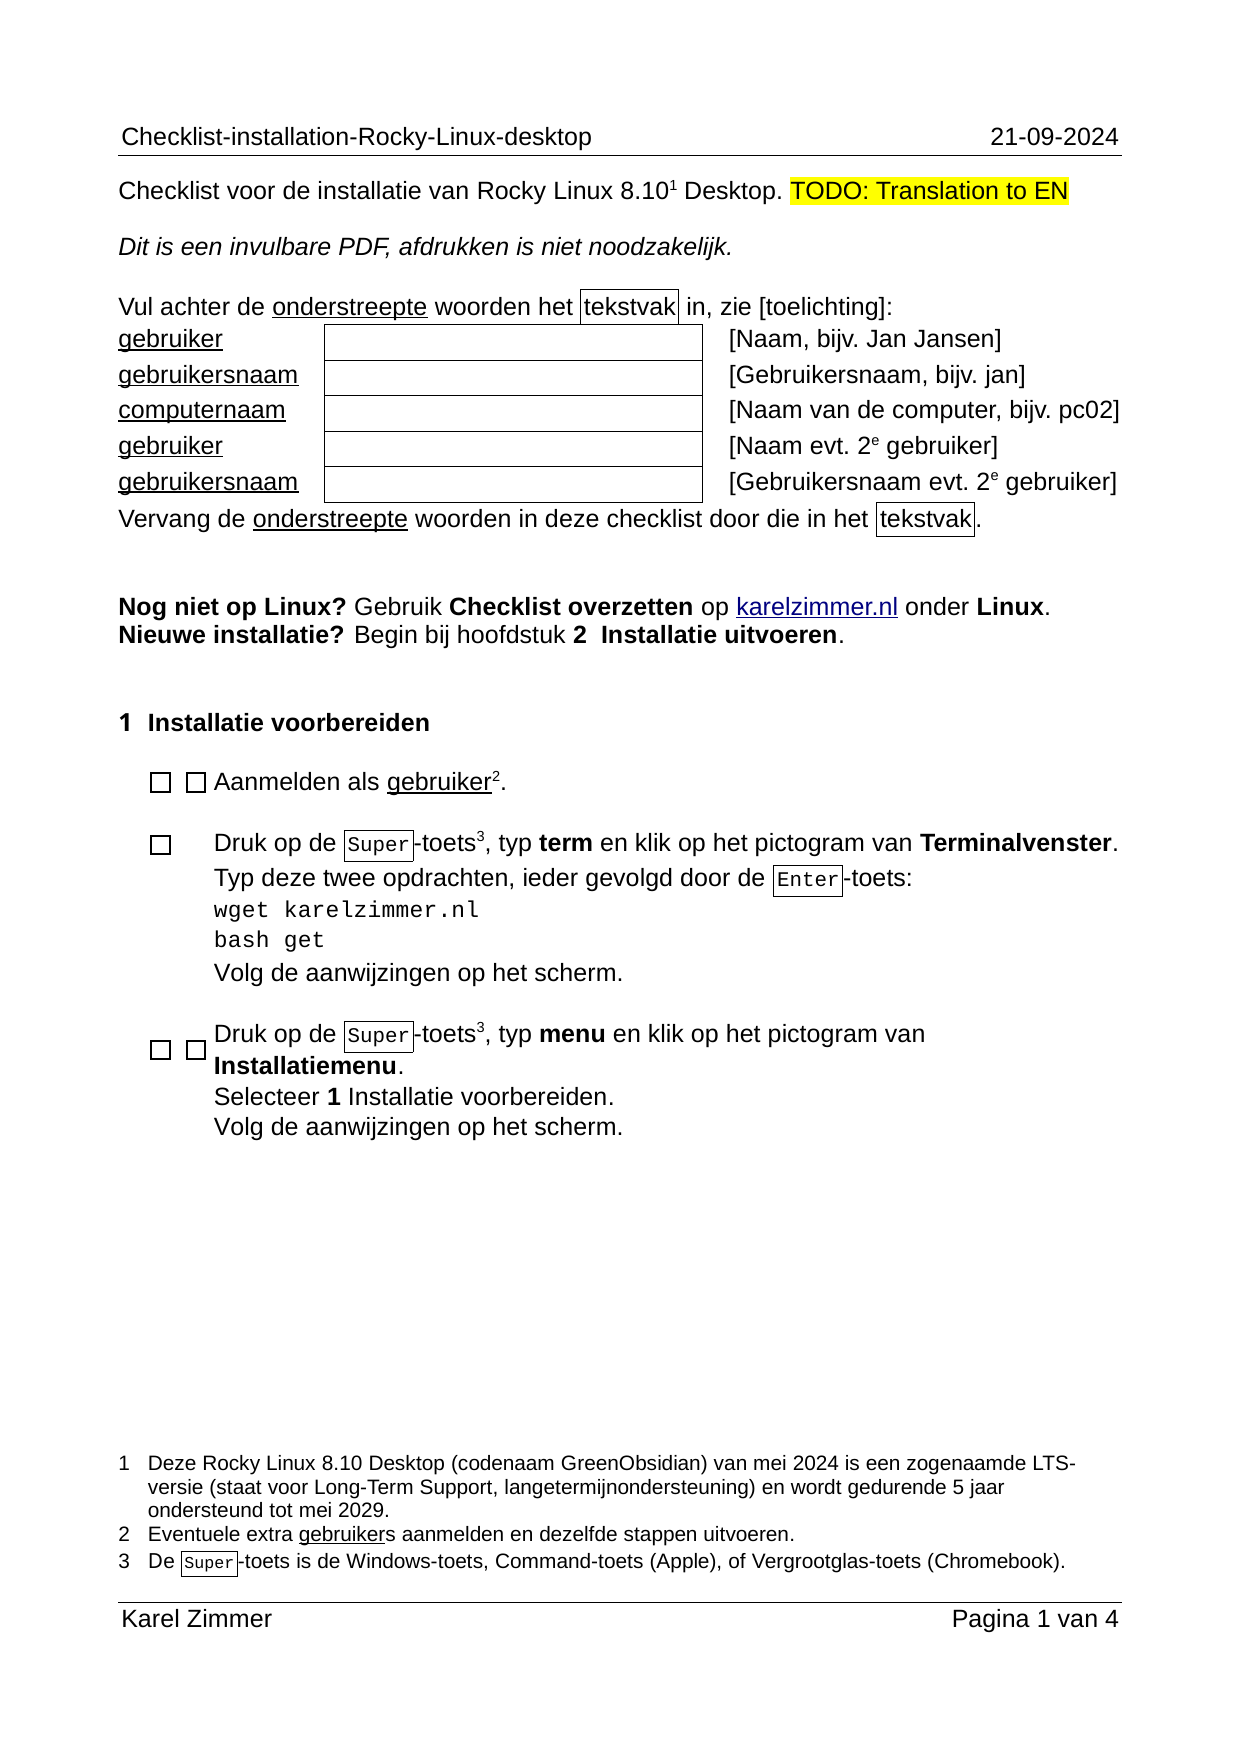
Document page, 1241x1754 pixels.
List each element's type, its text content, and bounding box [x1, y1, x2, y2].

table_cell [213, 988, 1122, 1018]
table_cell [142, 928, 177, 958]
table_header Aanmelden als gebruiker. [213, 767, 1122, 797]
table_cell [142, 1081, 177, 1112]
table_cell [213, 798, 1122, 828]
table_cell wget karelzimmer.nl [213, 897, 1122, 928]
table_cell [177, 828, 213, 862]
text [Naam, bijv. Jan Jansen] [703, 324, 1122, 360]
text GEBRUIKERSNaaM [118, 466, 324, 502]
text GEBRUIKER [118, 431, 324, 466]
table_cell [177, 1112, 213, 1142]
table_cell Druk op de Super-toets3, typ menu en klik op het pictogram van Installatiemenu. [213, 1019, 1122, 1081]
table_cell [118, 928, 142, 958]
table_cell [177, 1081, 213, 1112]
table_cell Druk op de Super-toets, typ term en klik op het pictogram van Terminalvenster. [213, 828, 1122, 862]
table_cell [177, 958, 213, 988]
table_cell [118, 897, 142, 928]
table_header [177, 767, 213, 797]
table_cell [118, 1081, 142, 1112]
table_cell [142, 863, 177, 897]
table_cell Selecteer 1 Installatie voorbereiden. [213, 1081, 1122, 1112]
text [Naam evt. 2e gebruiker] [703, 431, 1122, 466]
table_cell [118, 1019, 142, 1081]
text Nieuwe installatie? Begin bij hoofdstuk 2 Installatie uitvoeren. [118, 621, 1122, 649]
text in, zie [toelichting]: [679, 289, 1122, 324]
text Dit is een invulbare PDF, afdrukken is niet noodzakelijk. [118, 233, 1122, 261]
table_cell [142, 958, 177, 988]
table_cell Volg de aanwijzingen op het scherm. [213, 1112, 1122, 1142]
table_cell [177, 798, 213, 828]
text [Gebruikersnaam, bijv. jan] [703, 360, 1122, 395]
text Vul achter de ONDERSTREEPTE woorden het [118, 289, 580, 324]
table_header [118, 767, 142, 797]
text tekstvak [877, 503, 974, 536]
table_cell [142, 1019, 177, 1081]
table_cell [118, 863, 142, 897]
table_cell [142, 798, 177, 828]
text Checklist voor de installatie van Rocky Linux 8.10 Desktop. TODO: Translation to EN [118, 177, 1122, 205]
table_cell [118, 798, 142, 828]
text . [975, 502, 1122, 537]
list Installatie voorbereiden [118, 705, 1122, 739]
table_cell [118, 988, 142, 1018]
table_cell [177, 863, 213, 897]
text GEBRUIKER [118, 324, 324, 360]
table_cell [142, 828, 177, 862]
table_cell [177, 1019, 213, 1081]
table_cell [118, 1112, 142, 1142]
table_cell [118, 958, 142, 988]
table_cell [142, 1112, 177, 1142]
table_cell [118, 828, 142, 862]
table_cell [177, 928, 213, 958]
table_cell [177, 897, 213, 928]
text gebruikersnaam [118, 360, 324, 395]
text COMPUTERNAAM [118, 395, 324, 431]
table_header [142, 767, 177, 797]
table_cell Typ deze twee opdrachten, ieder gevolgd door de Enter-toets: [213, 863, 1122, 897]
table_cell [142, 897, 177, 928]
text [Gebruikersnaam evt. 2e gebruiker] [703, 466, 1122, 502]
text tekstvak [581, 290, 678, 324]
table_cell bash get [213, 928, 1122, 958]
text Vervang de ONDERSTREEPTE woorden in deze checklist door die in het [118, 502, 876, 537]
table_cell [142, 988, 177, 1018]
text Deze Rocky Linux 8.10 Desktop (codenaam GreenObsidian) van mei 2024 is een zogenaamde LTS-versie (staat voor Long-Term Support, langetermijnondersteuning) en wordt gedurende 5 jaar ondersteund tot mei 2029. [118, 1452, 1122, 1522]
text [Naam van de computer, bijv. pc02] [703, 395, 1122, 431]
text Nog niet op Linux? Gebruik Checklist overzetten op karelzimmer.nl onder Linux. [118, 593, 1122, 621]
table_cell [177, 988, 213, 1018]
table_cell Volg de aanwijzingen op het scherm. [213, 958, 1122, 988]
